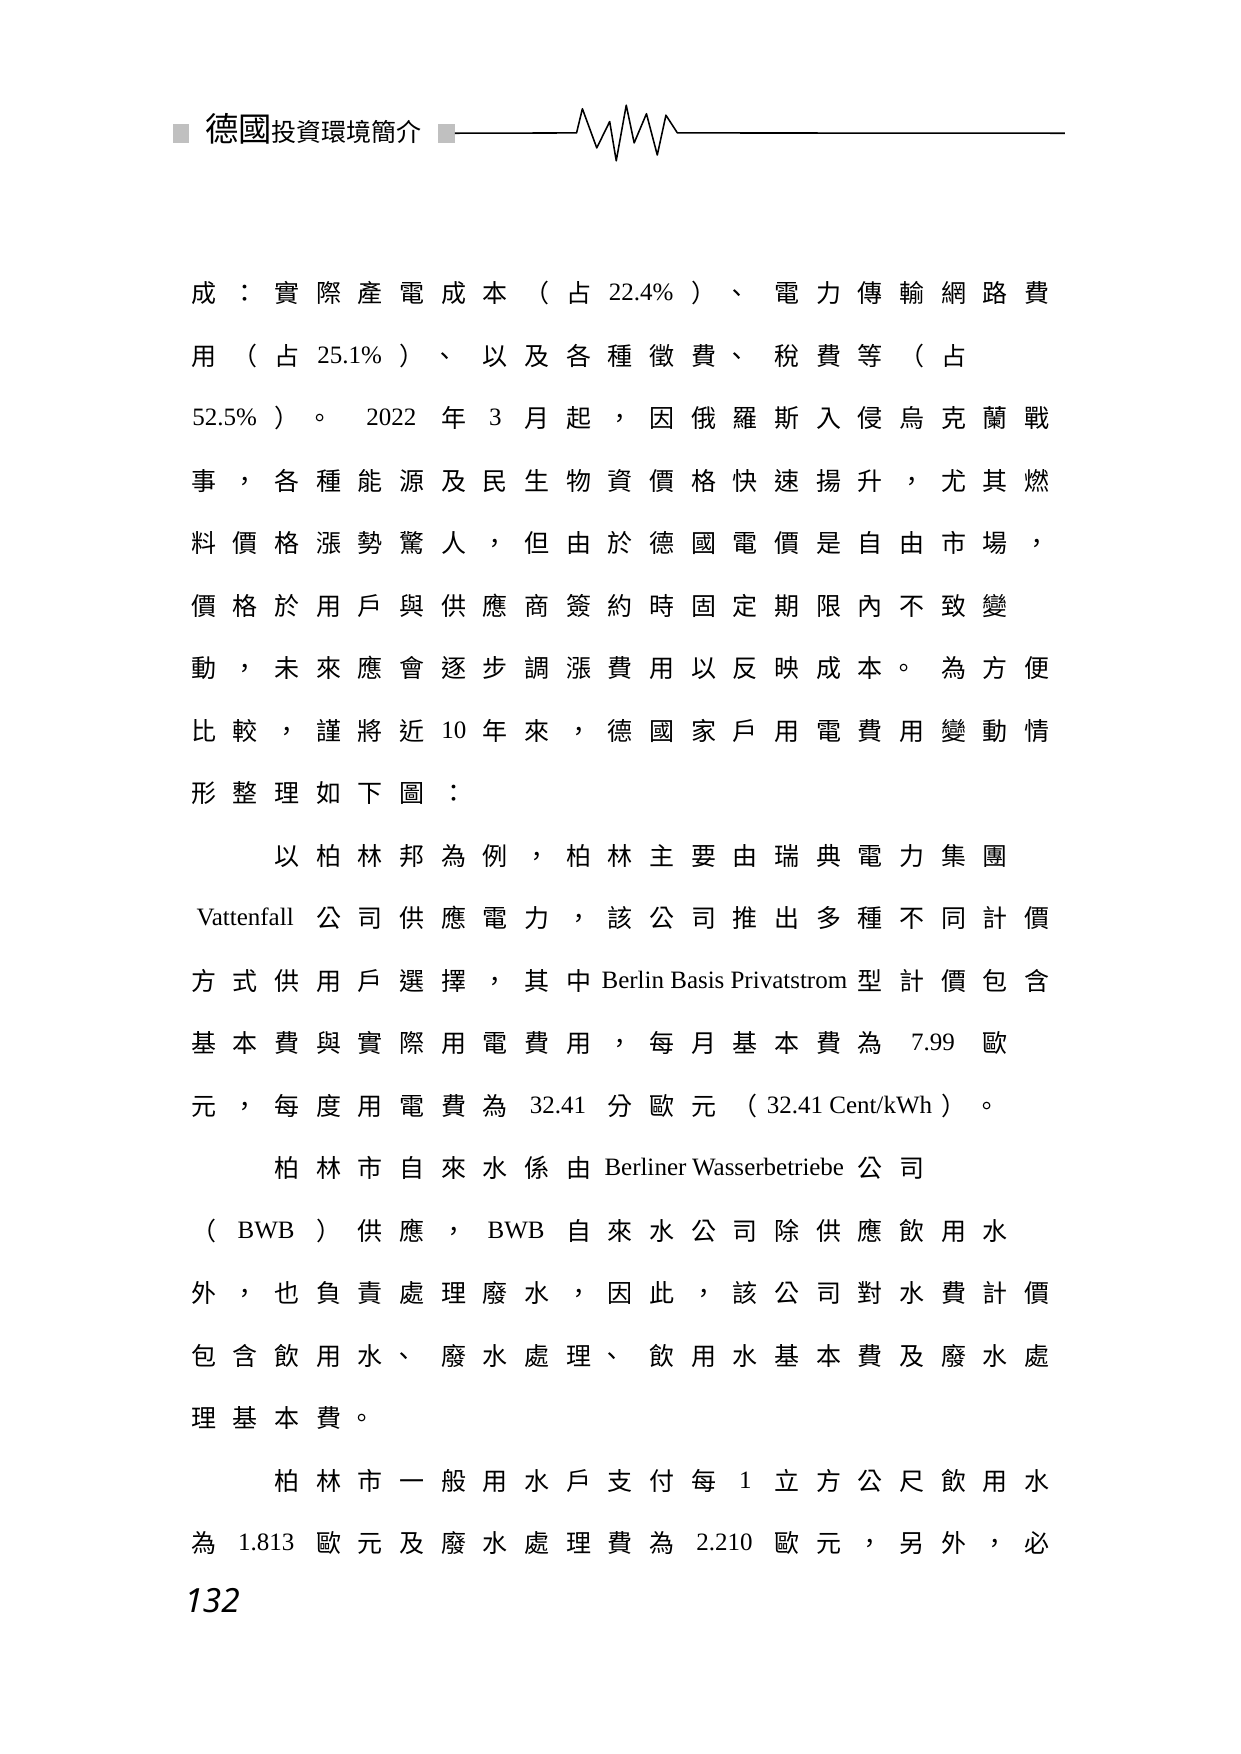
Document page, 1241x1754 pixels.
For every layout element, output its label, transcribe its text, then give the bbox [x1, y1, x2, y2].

text 以柏林邦為例，柏林主要由瑞典電力集團Vattenfall公司供應電力，該公司推出多種不同計價方式供用戶選擇，其中Berlin Basis Privatstrom型計價包含基本費與實際用電費用，每月基本費為7.99歐元，每度用電費為32.41分歐元（32.41 Cent/kWh）。 [183, 813, 1058, 1125]
text 柏林市自來水係由Berliner Wasserbetriebe公司（BWB）供應，BWB自來水公司除供應飲用水外，也負責處理廢水，因此，該公司對水費計價包含飲用水、廢水處理、飲用水基本費及廢水處理基本費。 [183, 1125, 1058, 1438]
text 柏林市一般用水戶支付每1立方公尺飲用水為1.813歐元及廢水處理費為2.210歐元，另外，必 [183, 1438, 1058, 1563]
text 成：實際產電成本（占22.4%）、電力傳輸網路費用（占25.1%）、以及各種徵費、稅費等（占52.5%）。2022年3月起，因俄羅斯入侵烏克蘭戰事，各種能源及民生物資價格快速揚升，尤其燃料價格漲勢驚人，但由於德國電價是自由市場，價格於用戶與供應商簽約時固定期限內不致變動，未來應會逐步調漲費用以反映成本。為方便比較，謹將近10年來，德國家戶用電費用變動情形整理如下圖： [183, 250, 1058, 813]
